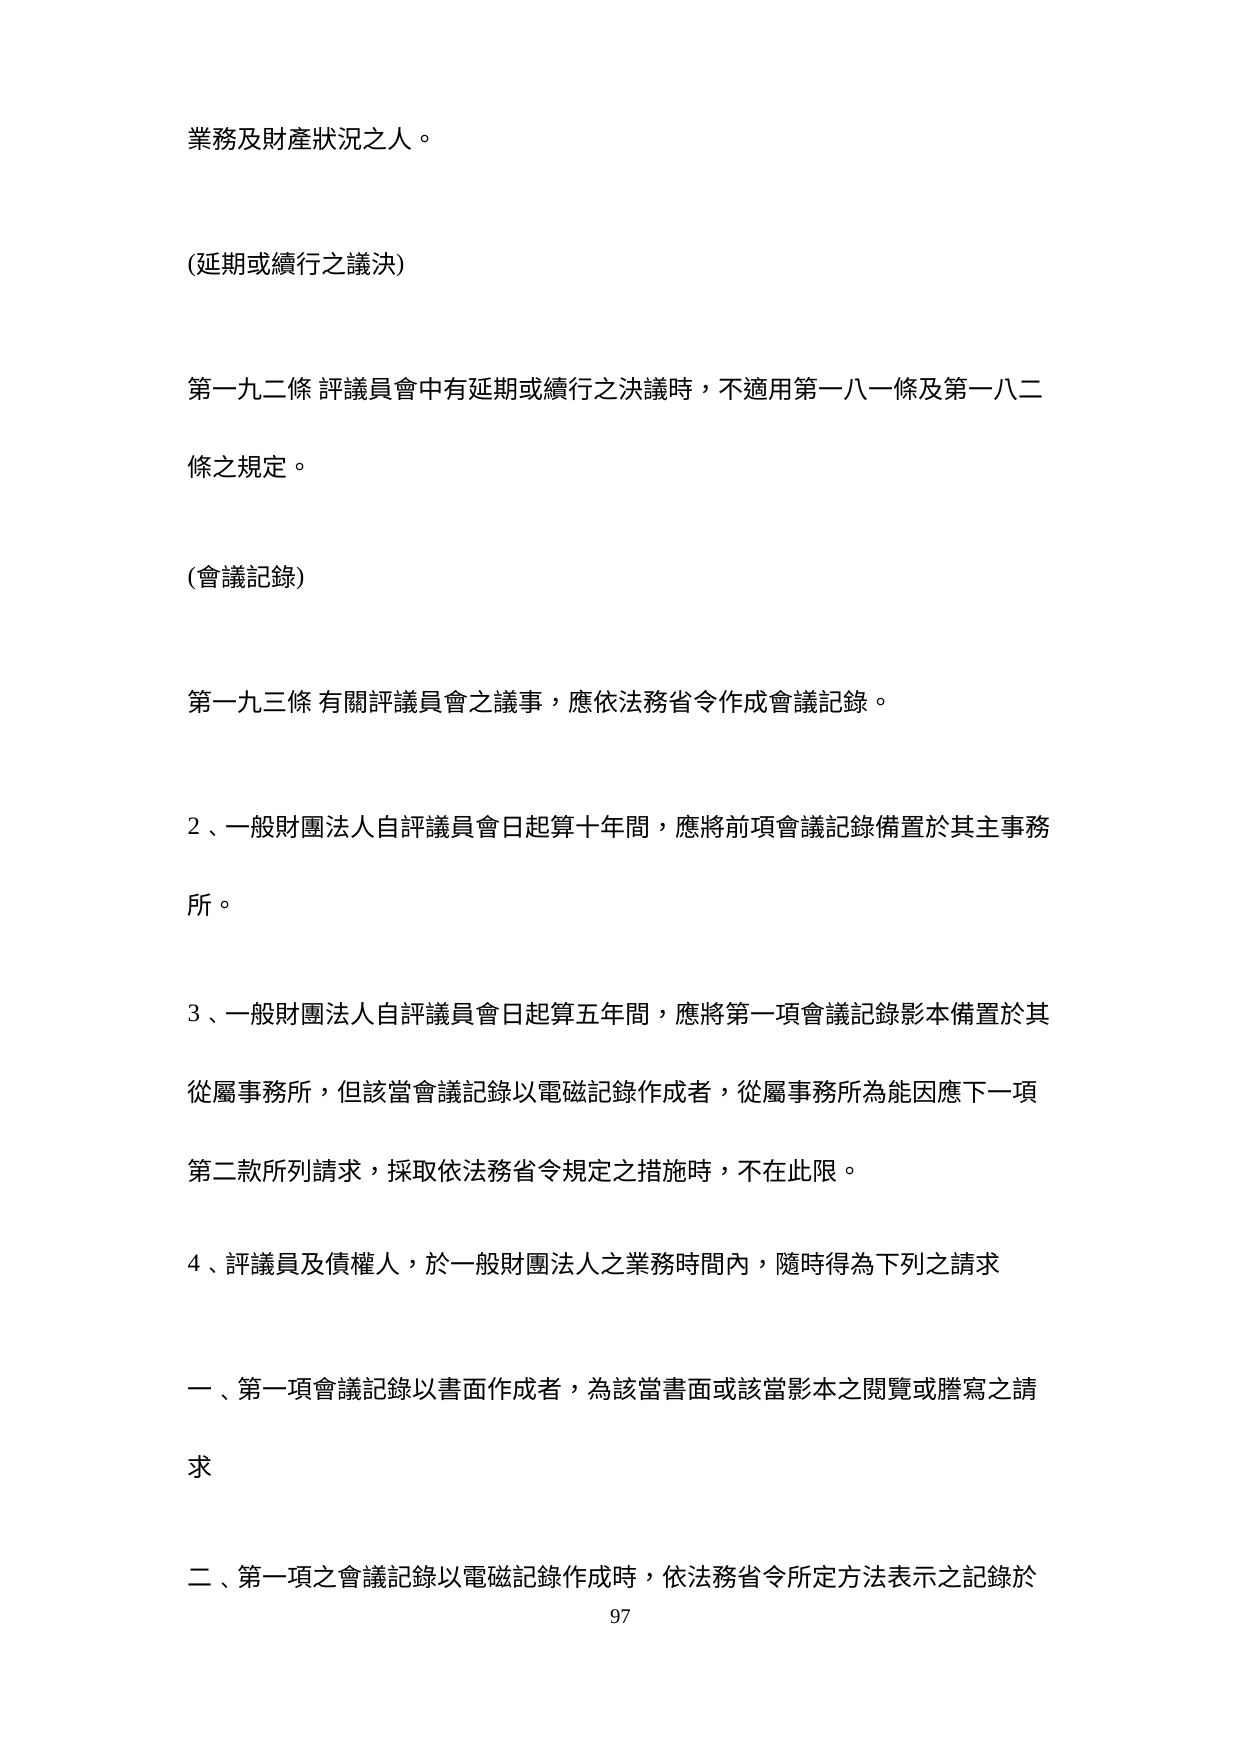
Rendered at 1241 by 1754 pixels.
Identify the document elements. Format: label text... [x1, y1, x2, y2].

text 第一九二條 評議員會中有延期或續行之決議時，不適用第一八一條及第一八二條之規定。 [187, 346, 1053, 487]
text 二﹑第一項之會議記錄以電磁記錄作成時，依法務省令所定方法表示之記錄於 [187, 1534, 1053, 1596]
text 一﹑第一項會議記錄以書面作成者，為該當書面或該當影本之閱覽或謄寫之請求 [187, 1346, 1053, 1487]
text 業務及財產狀況之人。 [187, 96, 1053, 159]
text (延期或續行之議決) [187, 221, 1053, 284]
text (會議記錄) [187, 534, 1053, 596]
text 4﹑評議員及債權人，於一般財團法人之業務時間內，隨時得為下列之請求 [187, 1221, 1053, 1284]
text 3﹑一般財團法人自評議員會日起算五年間，應將第一項會議記錄影本備置於其從屬事務所，但該當會議記錄以電磁記錄作成者，從屬事務所為能因應下一項第二款所列請求，採取依法務省令規定之措施時，不在此限。 [187, 971, 1053, 1190]
text 2﹑一般財團法人自評議員會日起算十年間，應將前項會議記錄備置於其主事務所。 [187, 784, 1053, 924]
text 第一九三條 有關評議員會之議事，應依法務省令作成會議記錄。 [187, 659, 1053, 721]
